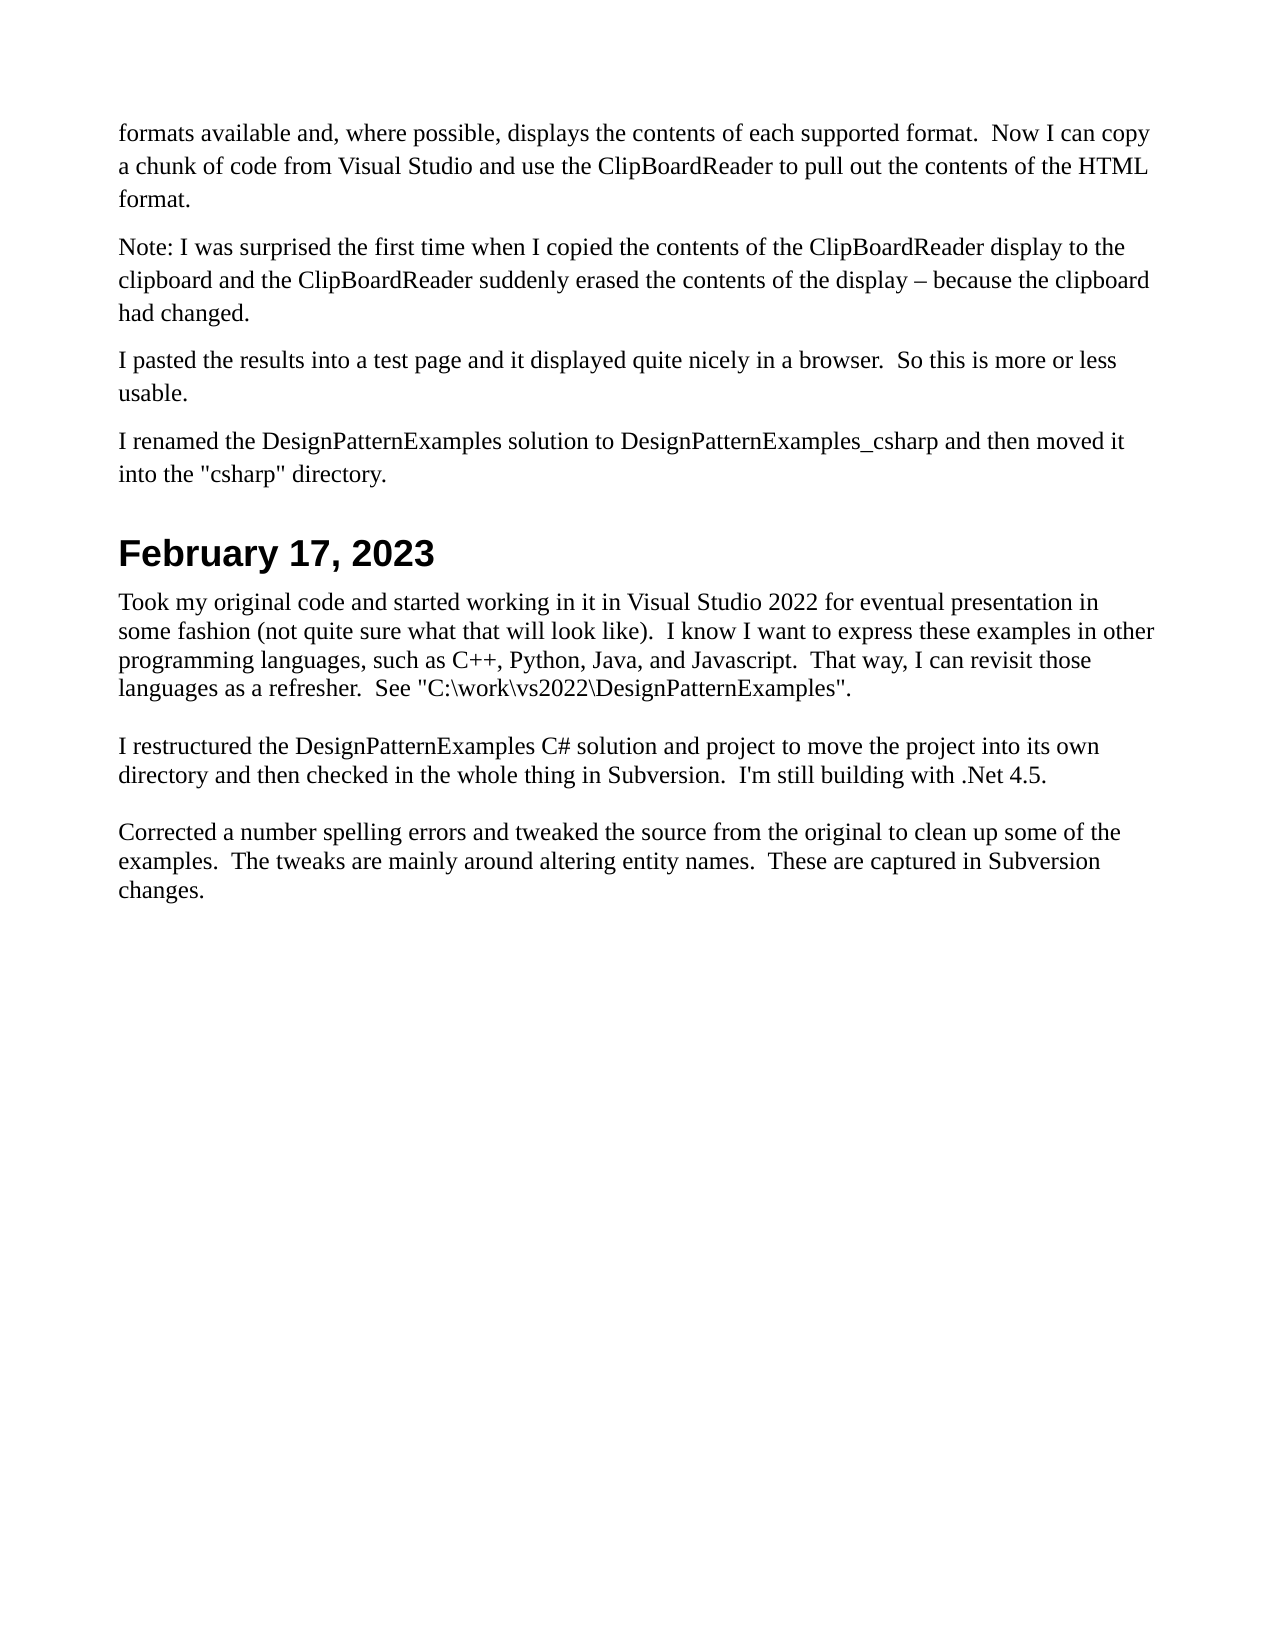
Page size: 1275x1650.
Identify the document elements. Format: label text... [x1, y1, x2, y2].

subtitle February 17, 2023 [118, 532, 1157, 575]
text I pasted the results into a test page and it displayed quite nicely in a browser. So this is more or less usable. [118, 345, 1157, 407]
text Corrected a number spelling errors and tweaked the source from the original to clean up some of the examples. The tweaks are mainly around altering entity names. These are captured in Subversion changes. [118, 817, 1157, 903]
text I renamed the DesignPatternExamples solution to DesignPatternExamples_csharp and then moved it into the "csharp" directory. [118, 426, 1157, 488]
text Took my original code and started working in it in Visual Studio 2022 for eventual presentation in some fashion (not quite sure what that will look like). I know I want to express these examples in other programming languages, such as C++, Python, Java, and Javascript. That way, I can revisit those languages as a refresher. See "C:\work\vs2022\DesignPatternExamples". [118, 587, 1157, 702]
text I restructured the DesignPatternExamples C# solution and project to move the project into its own directory and then checked in the whole thing in Subversion. I'm still building with .Net 4.5. [118, 731, 1157, 788]
text formats available and, where possible, displays the contents of each supported format. Now I can copy a chunk of code from Visual Studio and use the ClipBoardReader to pull out the contents of the HTML format. [118, 118, 1157, 213]
text Note: I was surprised the first time when I copied the contents of the ClipBoardReader display to the clipboard and the ClipBoardReader suddenly erased the contents of the display – because the clipboard had changed. [118, 232, 1157, 327]
